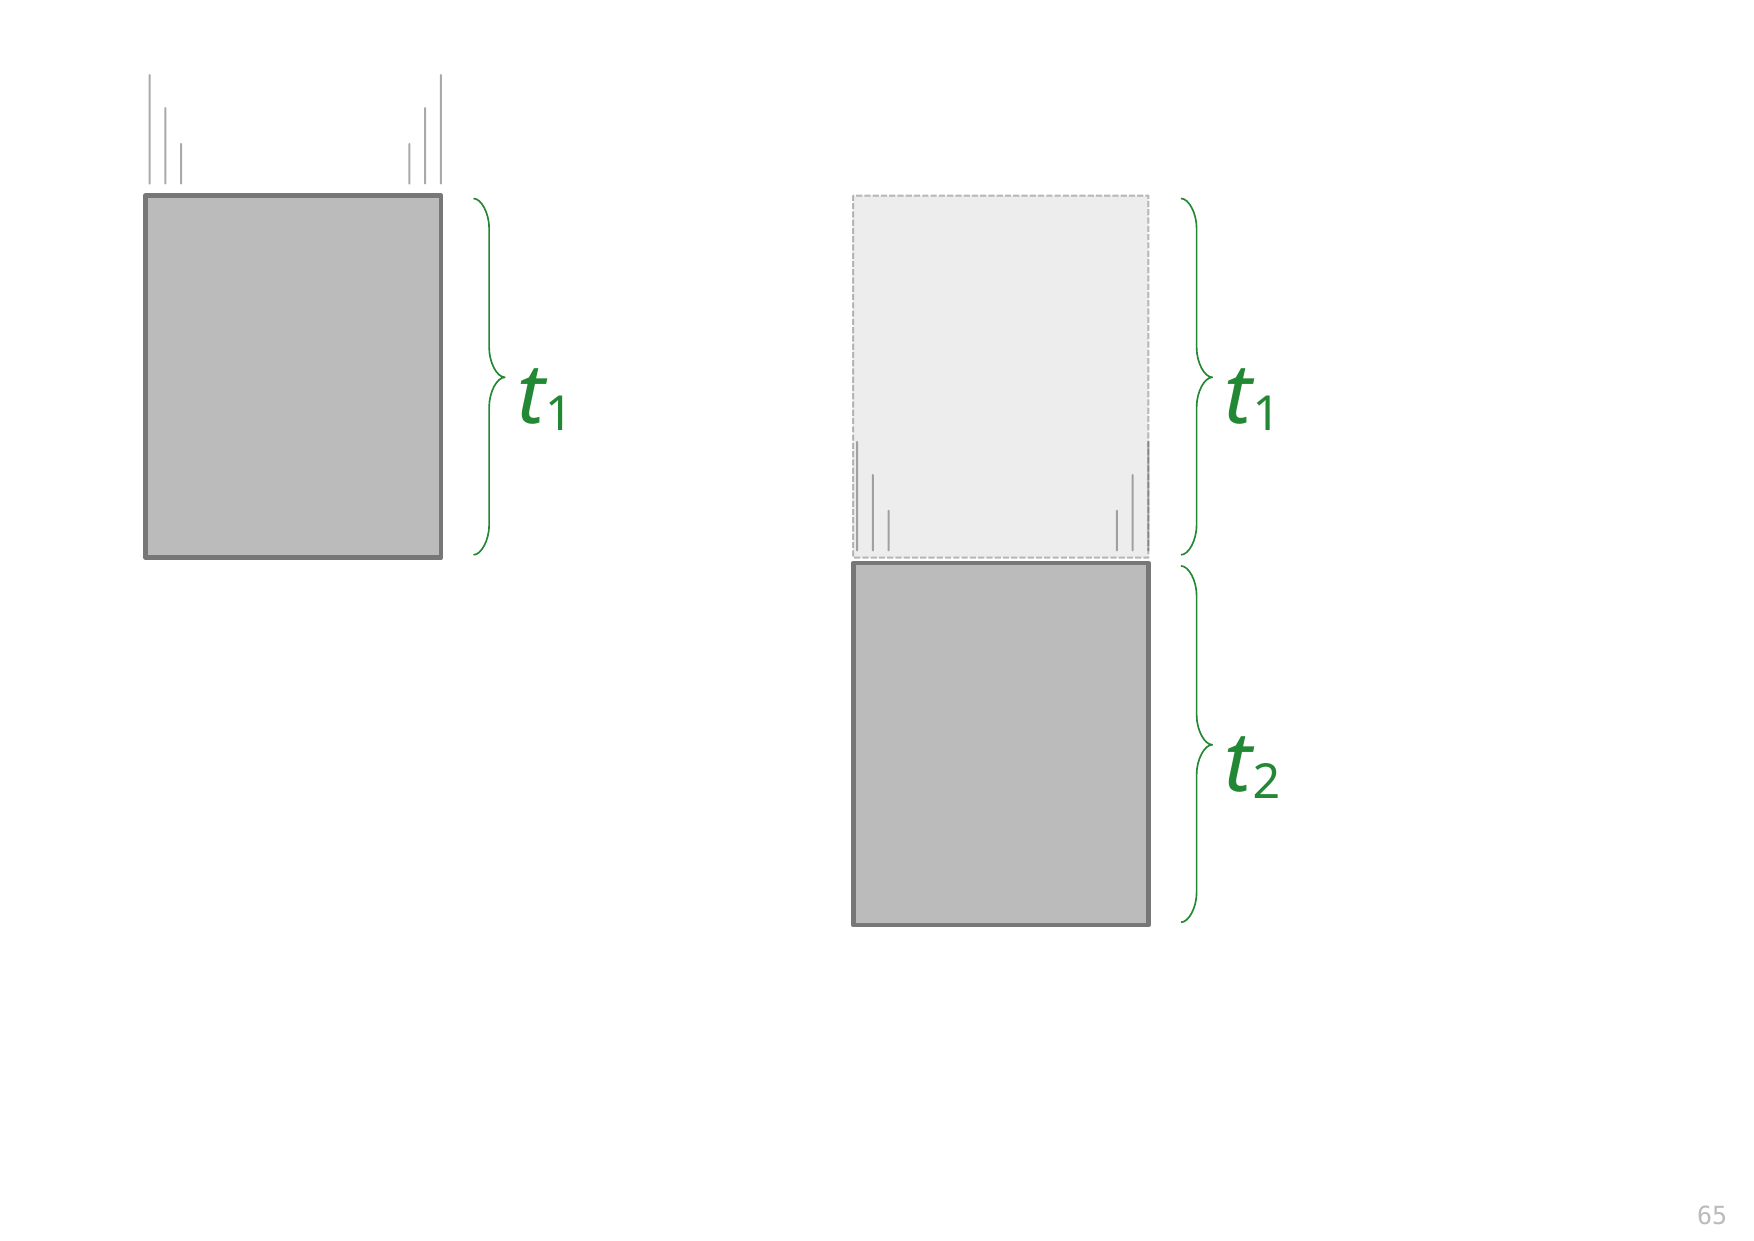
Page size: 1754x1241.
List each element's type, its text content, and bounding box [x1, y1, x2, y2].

text_box [853, 563, 1149, 926]
text_box t1 [502, 327, 585, 426]
text_box [145, 195, 441, 558]
text_box t2 [1209, 695, 1292, 794]
text_box [853, 195, 1149, 558]
text_box t1 [1209, 327, 1292, 426]
